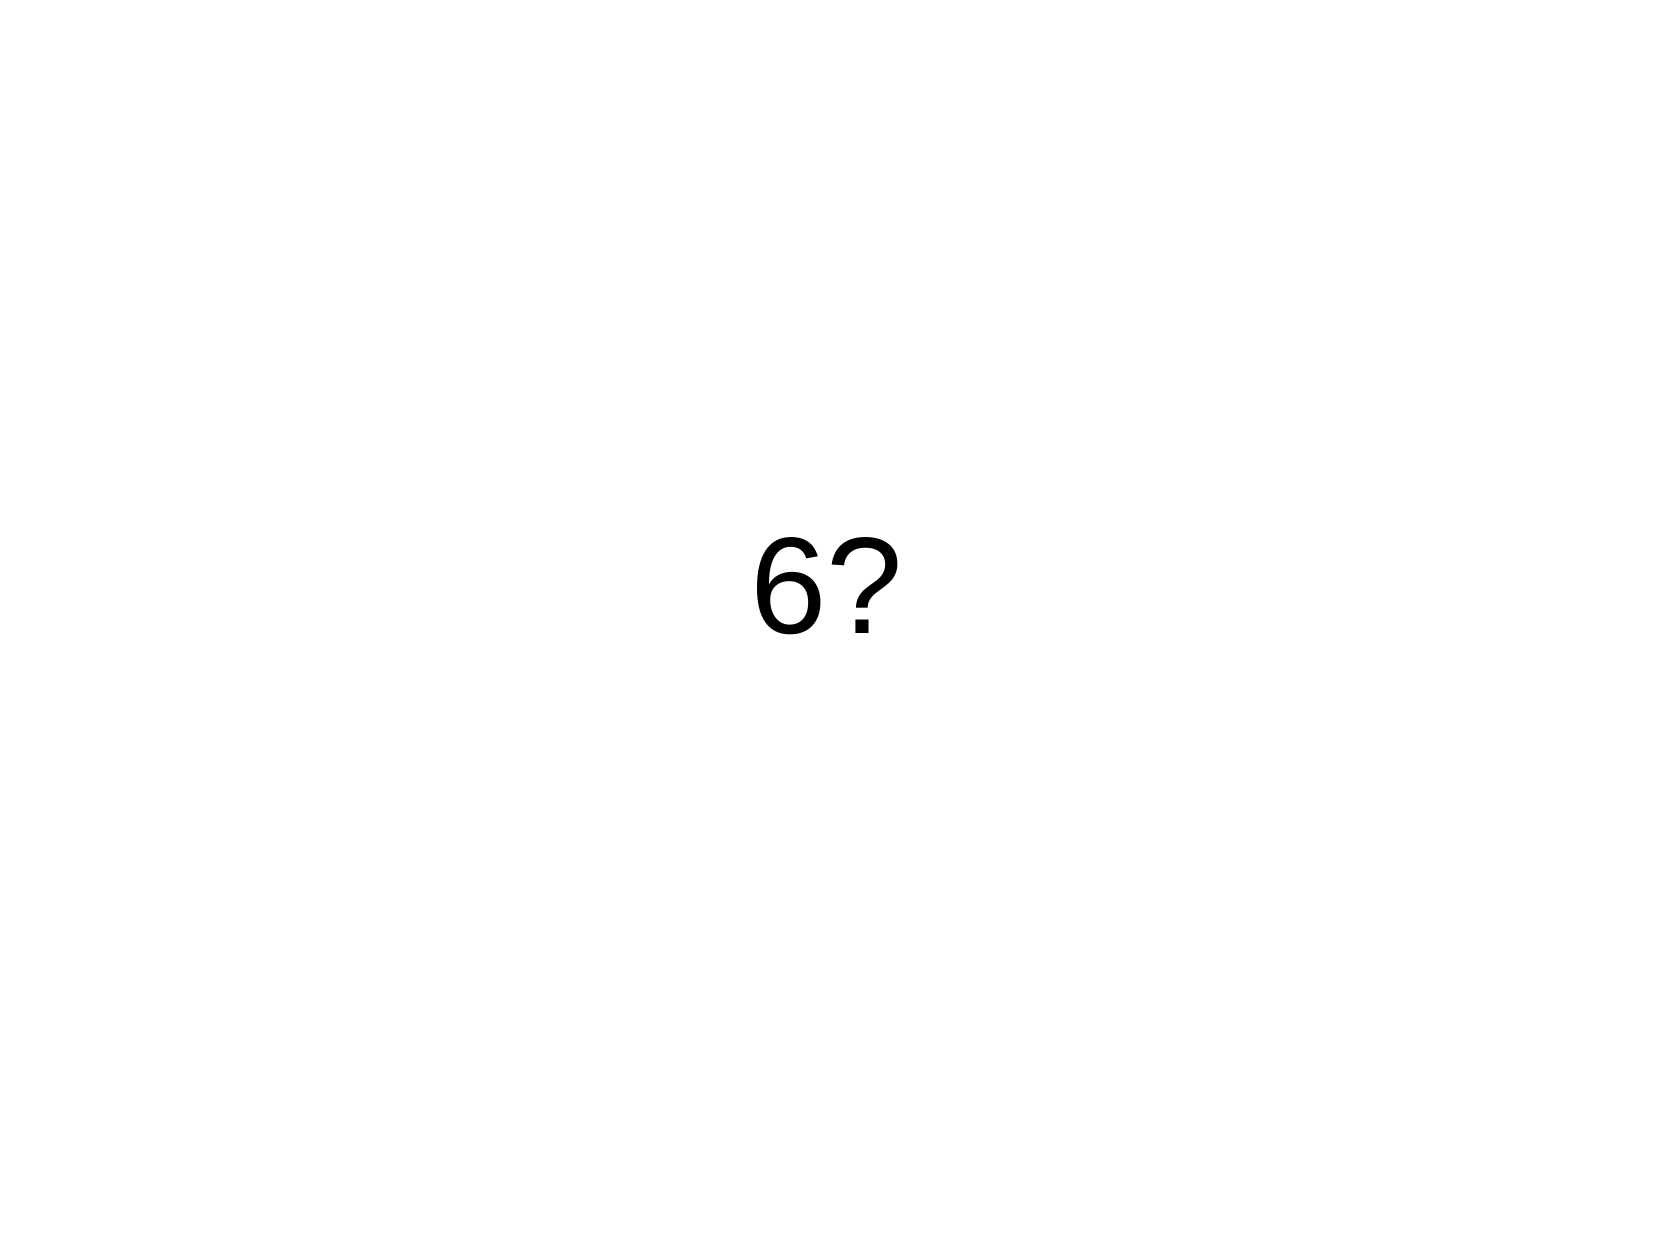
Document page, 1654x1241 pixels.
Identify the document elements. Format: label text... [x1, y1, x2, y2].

title 6? [82, 56, 1571, 1115]
